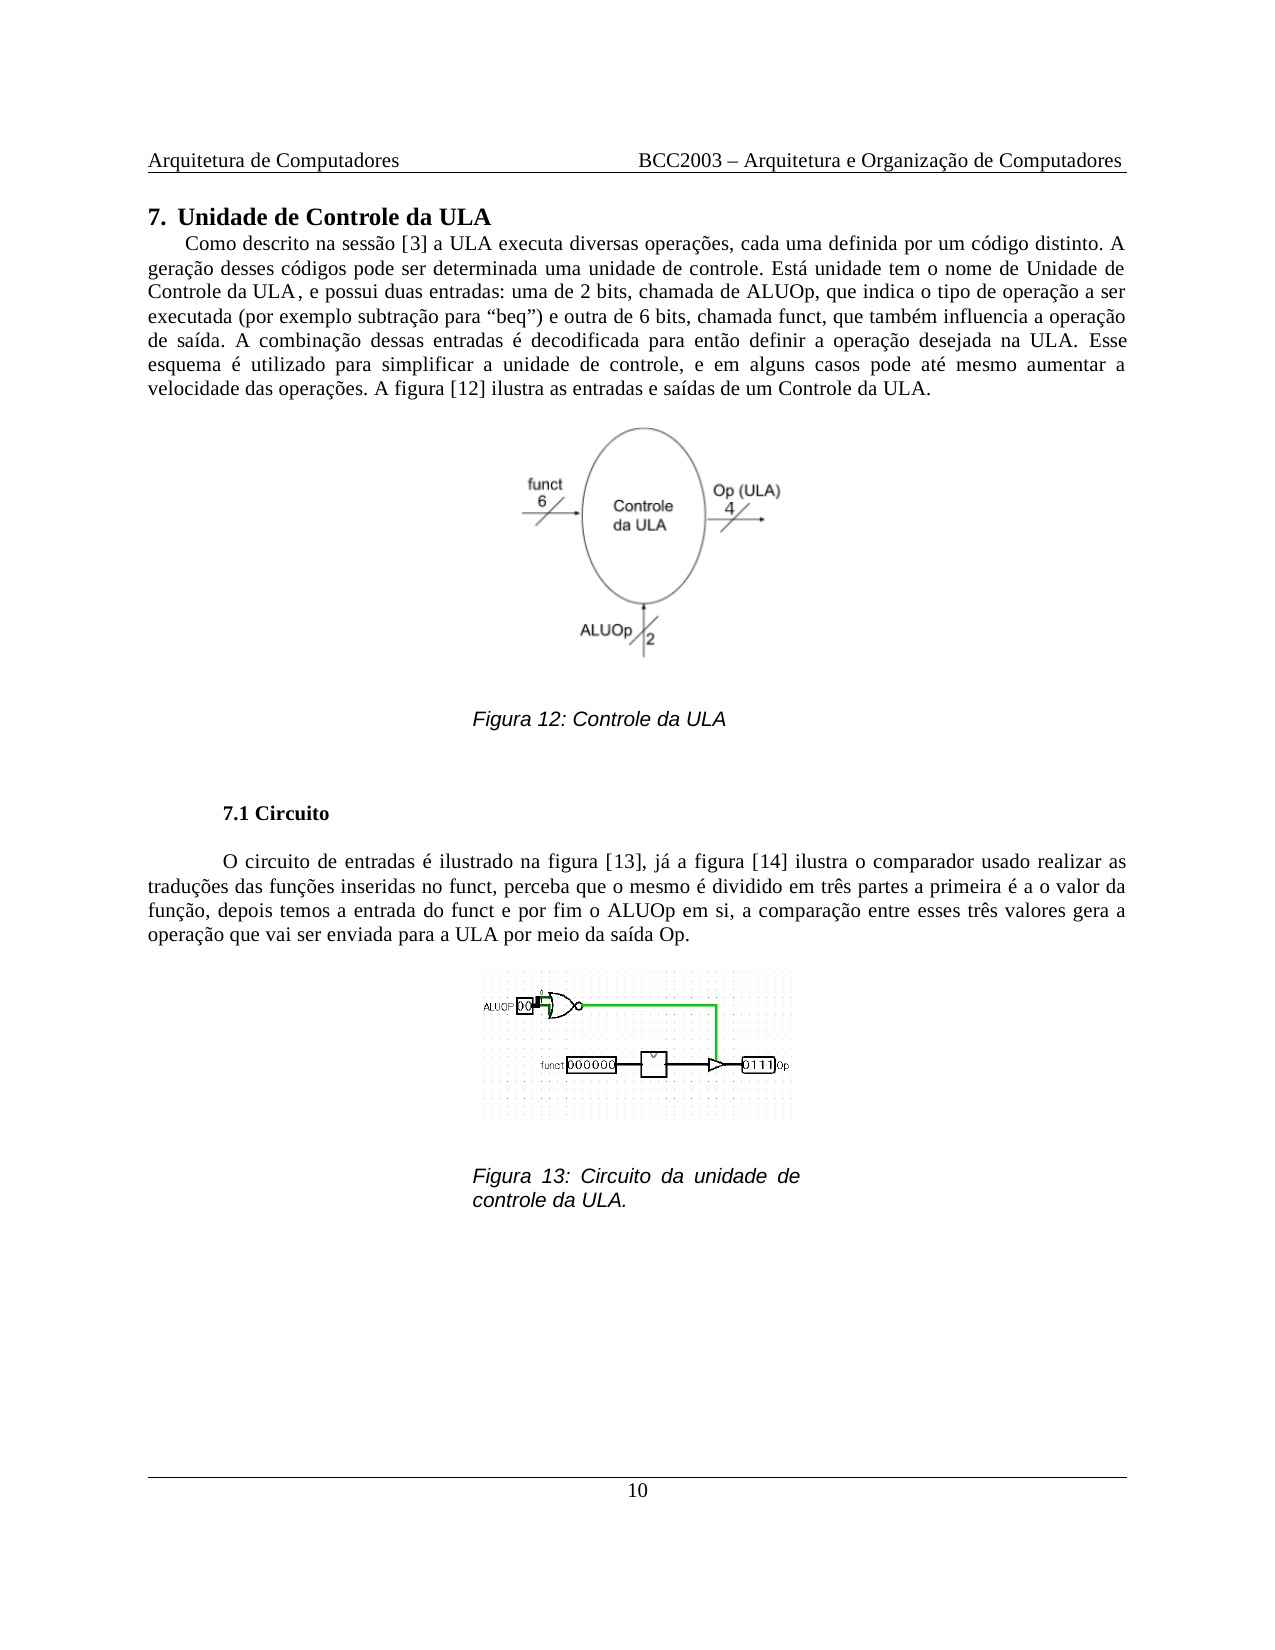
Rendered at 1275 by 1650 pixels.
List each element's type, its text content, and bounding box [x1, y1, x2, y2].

text Figura 12: Controle da ULA [472, 707, 803, 731]
text 7.1 Circuito [148, 801, 1127, 825]
text Figura 13: Circuito da unidade de controle da ULA. [472, 1163, 803, 1212]
text O circuito de entradas é ilustrado na figura [13], já a figura [14] ilustra o comparador usado realizar as traduções das funções inseridas no funct, perceba que o mesmo é dividido em três partes a primeira é a o valor da função, depois temos a entrada do funct e por fim o ALUOp em si, a comparação entre esses três valores gera a operação que vai ser enviada para a ULA por meio da saída Op. [148, 849, 1127, 946]
subtitle Unidade de Controle da ULA [148, 202, 1127, 231]
text Como descrito na sessão [3] a ULA executa diversas operações, cada uma definida por um código distinto. A geração desses códigos pode ser determinada uma unidade de controle. Está unidade tem o nome de Unidade de Controle da ULA , e possui duas entradas: uma de 2 bits, chamada de ALUOp, que indica o tipo de operação a ser executada (por exemplo subtração para “beq”) e outra de 6 bits, chamada funct, que também influencia a operação de saída. A combinação dessas entradas é decodificada para então definir a operação desejada na ULA. Esse esquema é utilizado para simplificar a unidade de controle, e em alguns casos pode até mesmo aumentar a velocidade das operações. A figura [12] ilustra as entradas e saídas de um Controle da ULA. [148, 231, 1127, 400]
picture [478, 969, 797, 1115]
picture [477, 423, 798, 658]
